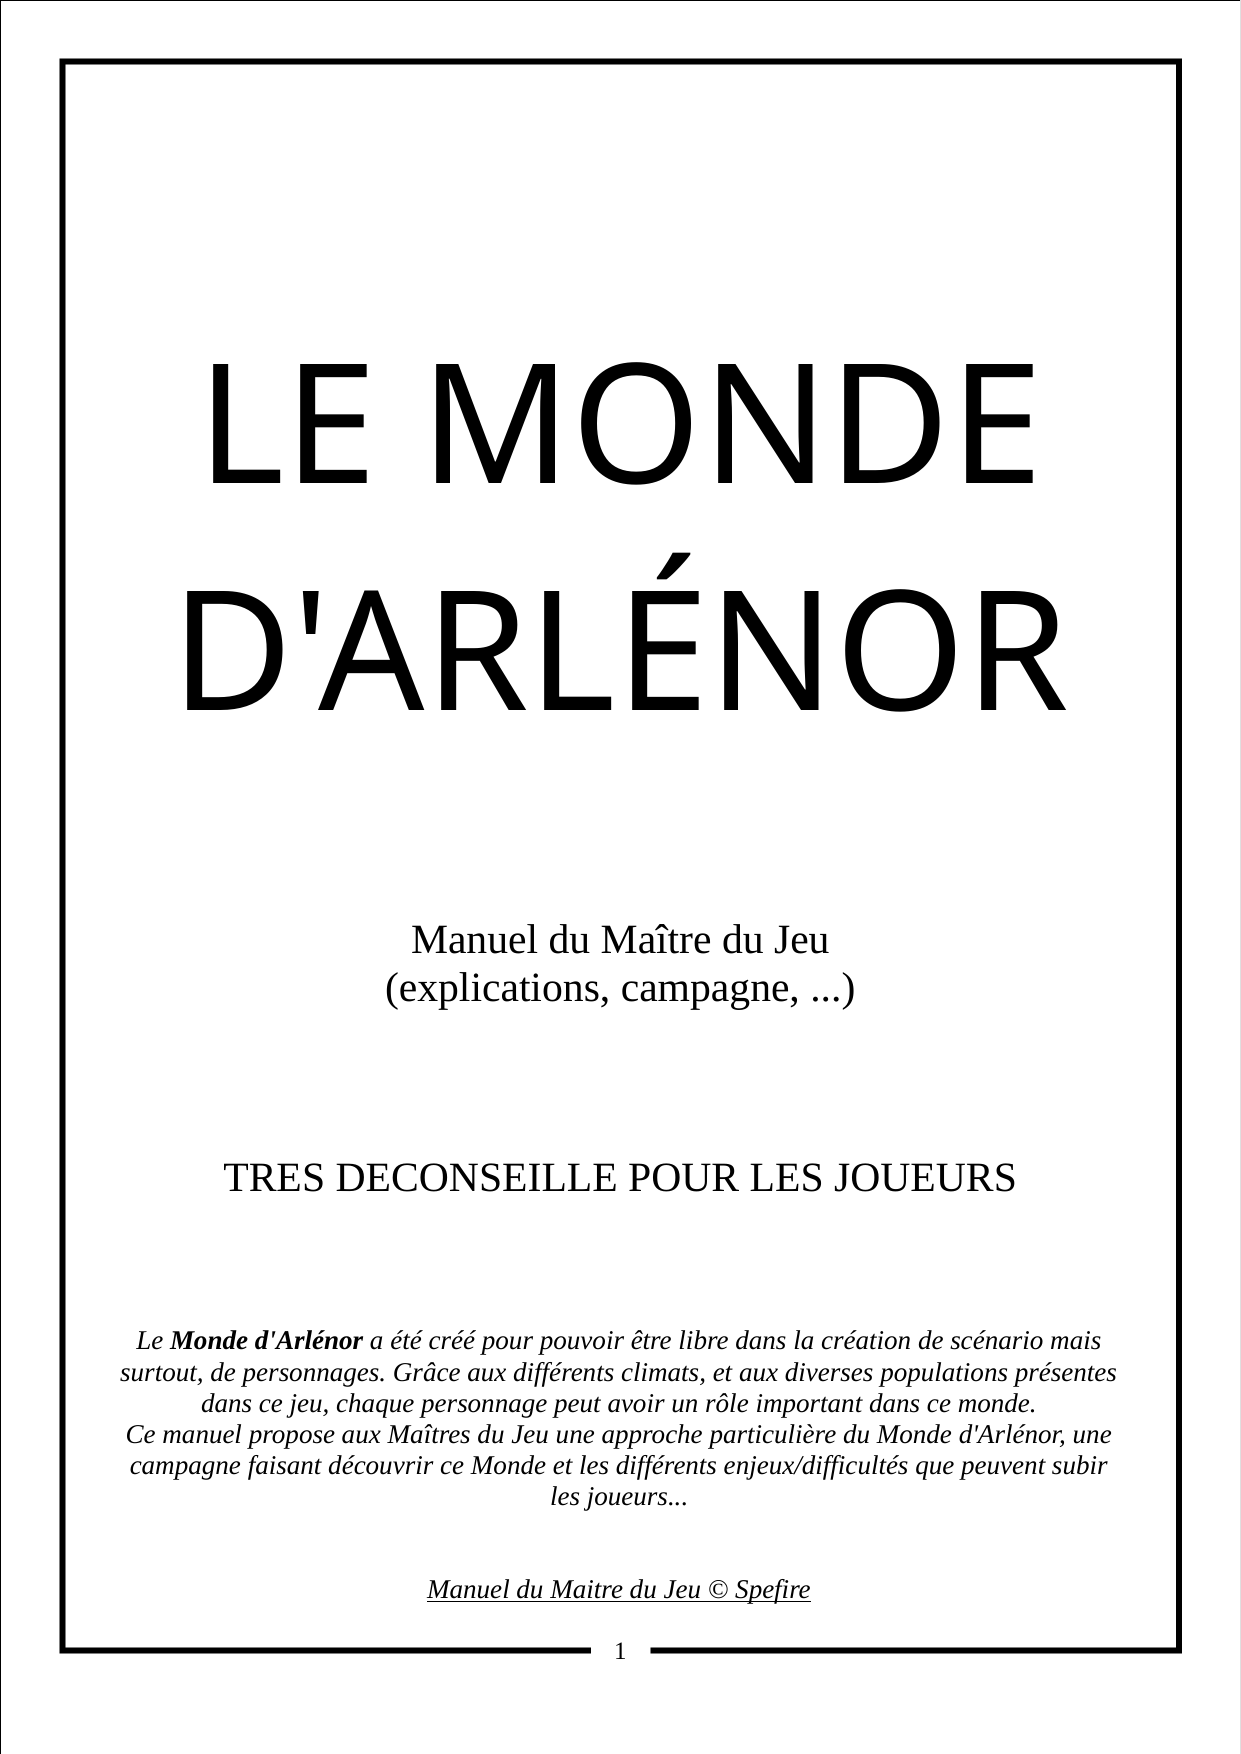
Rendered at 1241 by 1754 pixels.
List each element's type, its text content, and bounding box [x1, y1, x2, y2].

picture [1, 1, 1240, 1754]
text Manuel du Maître du Jeu [118, 915, 1122, 963]
text Manuel du Maitre du Jeu © Spefire [118, 1574, 1122, 1605]
text Le Monde d'Arlénor a été créé pour pouvoir être libre dans la création de scénario mais surtout, de personnages. Grâce aux différents climats, et aux diverses populations présentes dans ce jeu, chaque personnage peut avoir un rôle important dans ce monde. [118, 1324, 1122, 1418]
text Ce manuel propose aux Maîtres du Jeu une approche particulière du Monde d'Arlénor, une campagne faisant découvrir ce Monde et les différents enjeux/difficultés que peuvent subir les joueurs... [118, 1418, 1122, 1511]
text D'ARLÉNOR [118, 532, 1122, 759]
text (explications, campagne, ...) [118, 963, 1122, 1011]
text LE MONDE [118, 305, 1122, 532]
text TRES DECONSEILLE POUR LES JOUEURS [118, 1152, 1122, 1200]
